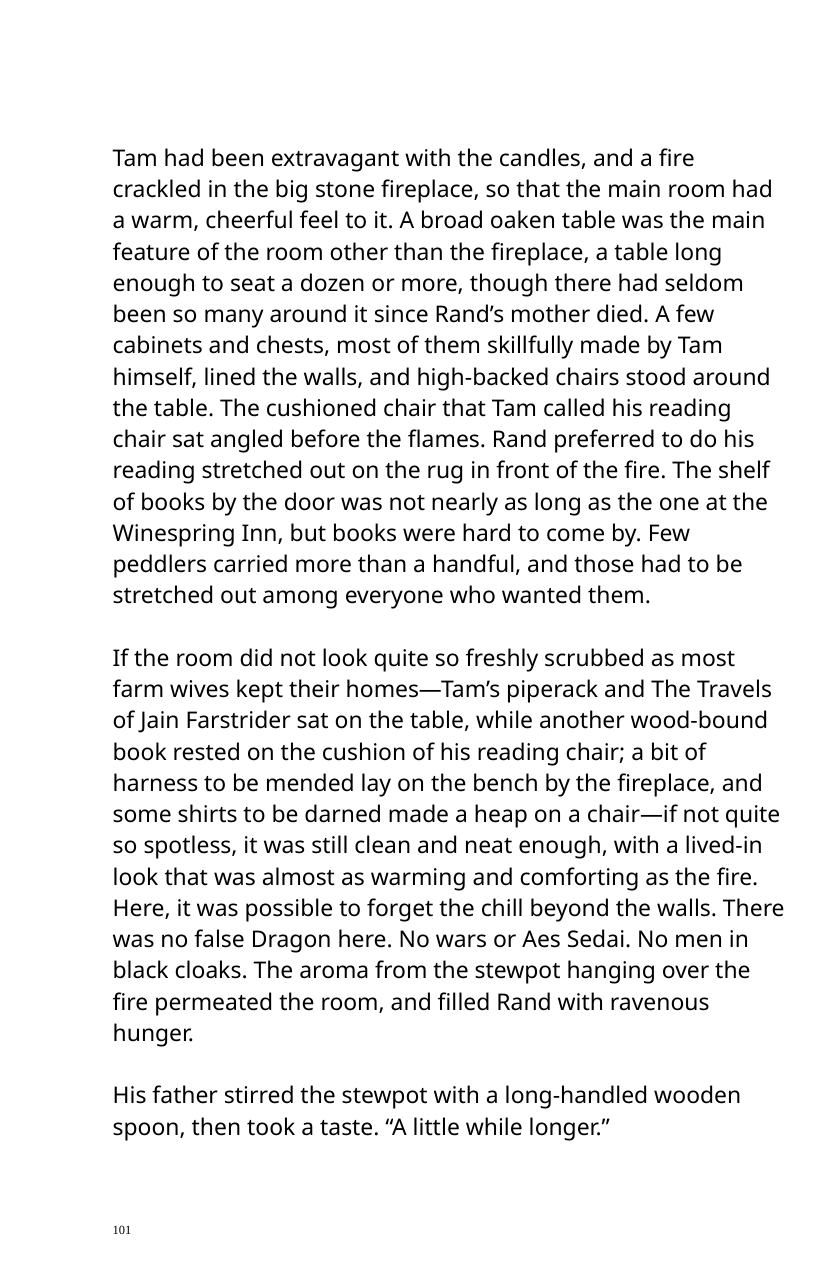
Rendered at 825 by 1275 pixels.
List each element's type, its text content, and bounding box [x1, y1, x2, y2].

text Tam had been extravagant with the candles, and a fire crackled in the big stone fireplace, so that the main room had a warm, cheerful feel to it. A broad oaken table was the main feature of the room other than the fireplace, a table long enough to seat a dozen or more, though there had seldom been so many around it since Rand’s mother died. A few cabinets and chests, most of them skillfully made by Tam himself, lined the walls, and high-backed chairs stood around the table. The cushioned chair that Tam called his reading chair sat angled before the flames. Rand preferred to do his reading stretched out on the rug in front of the fire. The shelf of books by the door was not nearly as long as the one at the Winespring Inn, but books were hard to come by. Few peddlers carried more than a handful, and those had to be stretched out among everyone who wanted them. [112, 142, 787, 611]
text His father stirred the stewpot with a long-handled wooden spoon, then took a taste. “A little while longer.” [112, 1079, 787, 1142]
text If the room did not look quite so freshly scrubbed as most farm wives kept their homes—Tam’s piperack and The Travels of Jain Farstrider sat on the table, while another wood-bound book rested on the cushion of his reading chair; a bit of harness to be mended lay on the bench by the fireplace, and some shirts to be darned made a heap on a chair—if not quite so spotless, it was still clean and neat enough, with a lived-in look that was almost as warming and comforting as the fire. Here, it was possible to forget the chill beyond the walls. There was no false Dragon here. No wars or Aes Sedai. No men in black cloaks. The aroma from the stewpot hanging over the fire permeated the room, and filled Rand with ravenous hunger. [112, 642, 787, 1048]
